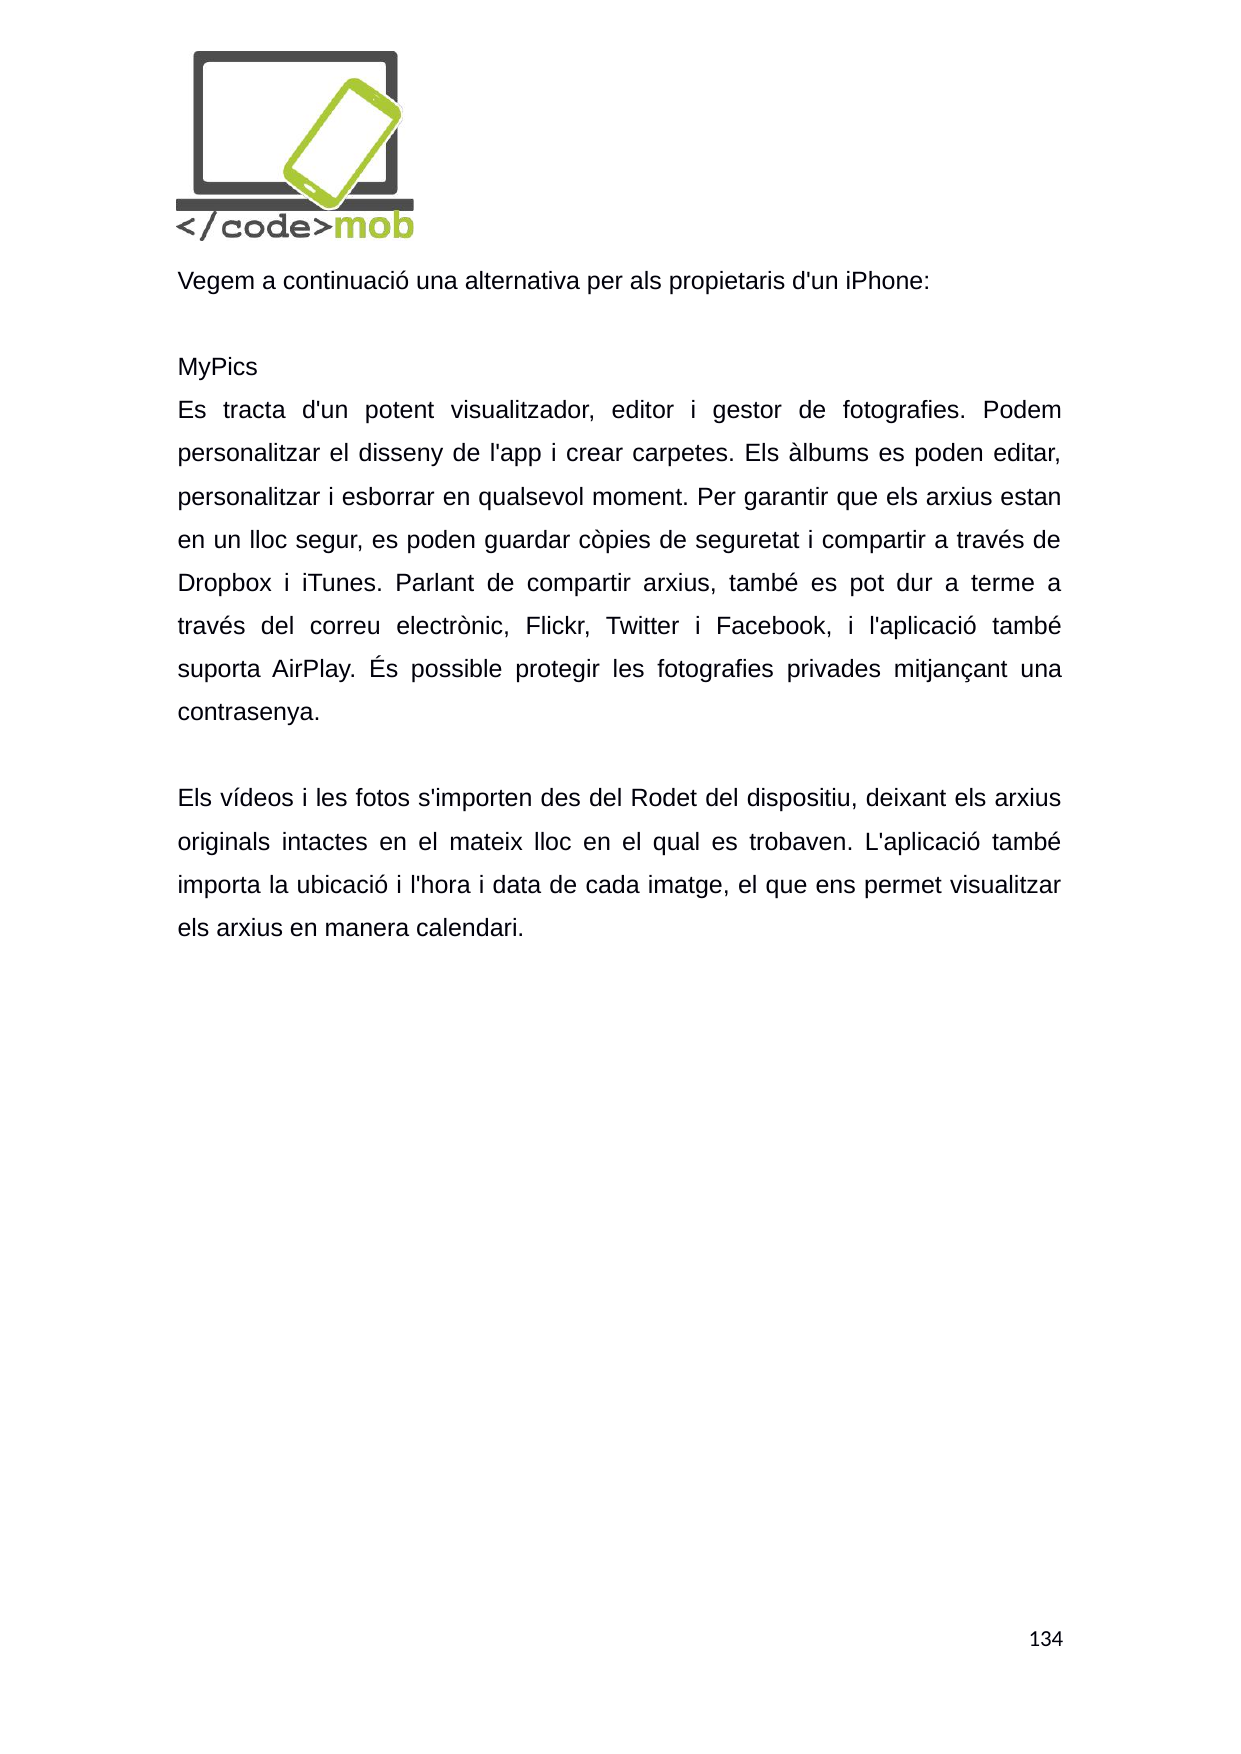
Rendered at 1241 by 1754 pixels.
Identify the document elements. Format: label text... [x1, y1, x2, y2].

text Es tracta d'un potent visualitzador, editor i gestor de fotografies. Podem personalitzar el disseny de l'app i crear carpetes. Els àlbums es poden editar, personalitzar i esborrar en qualsevol moment. Per garantir que els arxius estan en un lloc segur, es poden guardar còpies de seguretat i compartir a través de Dropbox i iTunes. Parlant de compartir arxius, també es pot dur a terme a través del correu electrònic, Flickr, Twitter i Facebook, i l'aplicació també suporta AirPlay. És possible protegir les fotografies privades mitjançant una contrasenya. [177, 395, 1063, 726]
picture [176, 51, 414, 241]
text MyPics [177, 352, 1063, 381]
text Vegem a continuació una alternativa per als propietaris d'un iPhone: [177, 266, 1063, 294]
text Els vídeos i les fotos s'importen des del Rodet del dispositiu, deixant els arxius originals intactes en el mateix lloc en el qual es trobaven. L'aplicació també importa la ubicació i l'hora i data de cada imatge, el que ens permet visualitzar els arxius en manera calendari. [177, 783, 1063, 941]
